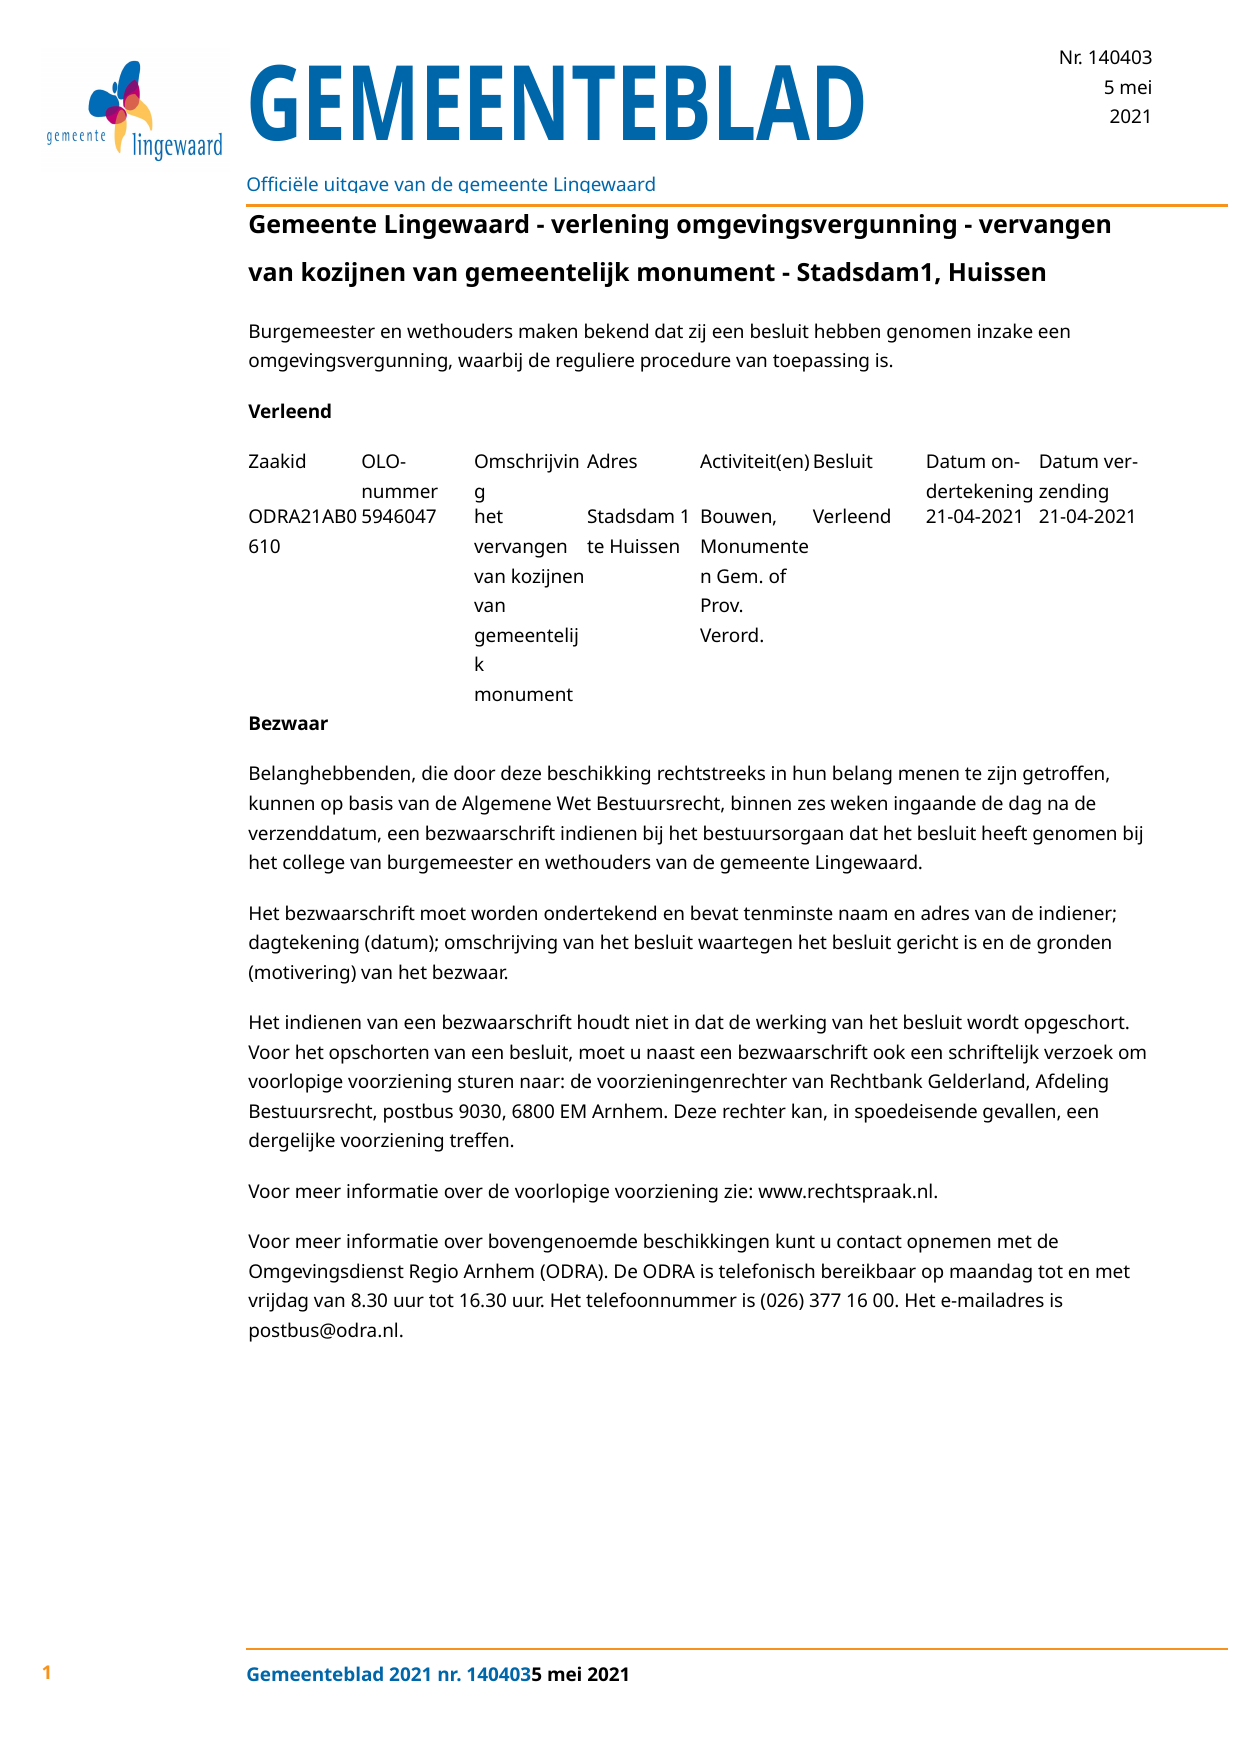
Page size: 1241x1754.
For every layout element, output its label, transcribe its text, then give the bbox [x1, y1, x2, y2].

table_header Datum on-dertekening [926, 449, 1038, 504]
table_cell Verleend [813, 504, 926, 707]
table_cell 5946047 [361, 504, 474, 707]
text Belanghebbenden, die door deze beschikking rechtstreeks in hun belang menen te zijn getroffen, kunnen op basis van de Algemene Wet Bestuursrecht, binnen zes weken ingaande de dag na de verzenddatum, een bezwaarschrift indienen bij het bestuursorgaan dat het besluit heeft genomen bij het college van burgemeester en wethouders van de gemeente Lingewaard. [248, 761, 1152, 875]
text Bezwaar [248, 710, 1152, 736]
text Verleend [248, 398, 1152, 424]
table_header Datum ver-zending [1039, 449, 1152, 504]
table_cell ODRA21AB0610 [248, 504, 361, 707]
table_cell 21-04-2021 [926, 504, 1038, 707]
table_cell het vervangen van kozijnen van gemeentelijk monument [474, 504, 587, 707]
table_header OLO-nummer [361, 449, 474, 504]
table_cell 21-04-2021 [1039, 504, 1152, 707]
text Het bezwaarschrift moet worden ondertekend en bevat tenminste naam en adres van de indiener; dagtekening (datum); omschrijving van het besluit waartegen het besluit gericht is en de gronden (motivering) van het bezwaar. [248, 900, 1152, 985]
text Burgemeester en wethouders maken bekend dat zij een besluit hebben genomen inzake een omgevingsvergunning, waarbij de reguliere procedure van toepassing is. [248, 318, 1152, 373]
text Voor meer informatie over bovengenoemde beschikkingen kunt u contact opnemen met de Omgevingsdienst Regio Arnhem (ODRA). De ODRA is telefonisch bereikbaar op maandag tot en met vrijdag van 8.30 uur tot 16.30 uur. Het telefoonnummer is (026) 377 16 00. Het e-mailadres is postbus@odra.nl. [248, 1228, 1152, 1343]
table_header Zaakid [248, 449, 361, 504]
table_header Besluit [813, 449, 926, 504]
table_cell Bouwen, Monumenten Gem. of Prov. Verord. [700, 504, 813, 707]
text Voor meer informatie over de voorlopige voorziening zie: www.rechtspraak.nl. [248, 1178, 1152, 1204]
table_header Activiteit(en) [700, 449, 813, 504]
text Het indienen van een bezwaarschrift houdt niet in dat de werking van het besluit wordt opgeschort. Voor het opschorten van een besluit, moet u naast een bezwaarschrift ook een schriftelijk verzoek om voorlopige voorziening sturen naar: de voorzieningenrechter van Rechtbank Gelderland, Afdeling Bestuursrecht, postbus 9030, 6800 EM Arnhem. Deze rechter kan, in spoedeisende gevallen, een dergelijke voorziening treffen. [248, 1009, 1152, 1153]
table_header Adres [587, 449, 700, 504]
table_header Omschrijving [474, 449, 587, 504]
table_cell Stadsdam 1 te Huissen [587, 504, 700, 707]
text Gemeente Lingewaard - verlening omgevingsvergunning - vervangen van kozijnen van gemeentelijk monument - Stadsdam1, Huissen [248, 207, 1152, 288]
picture [41, 47, 231, 172]
